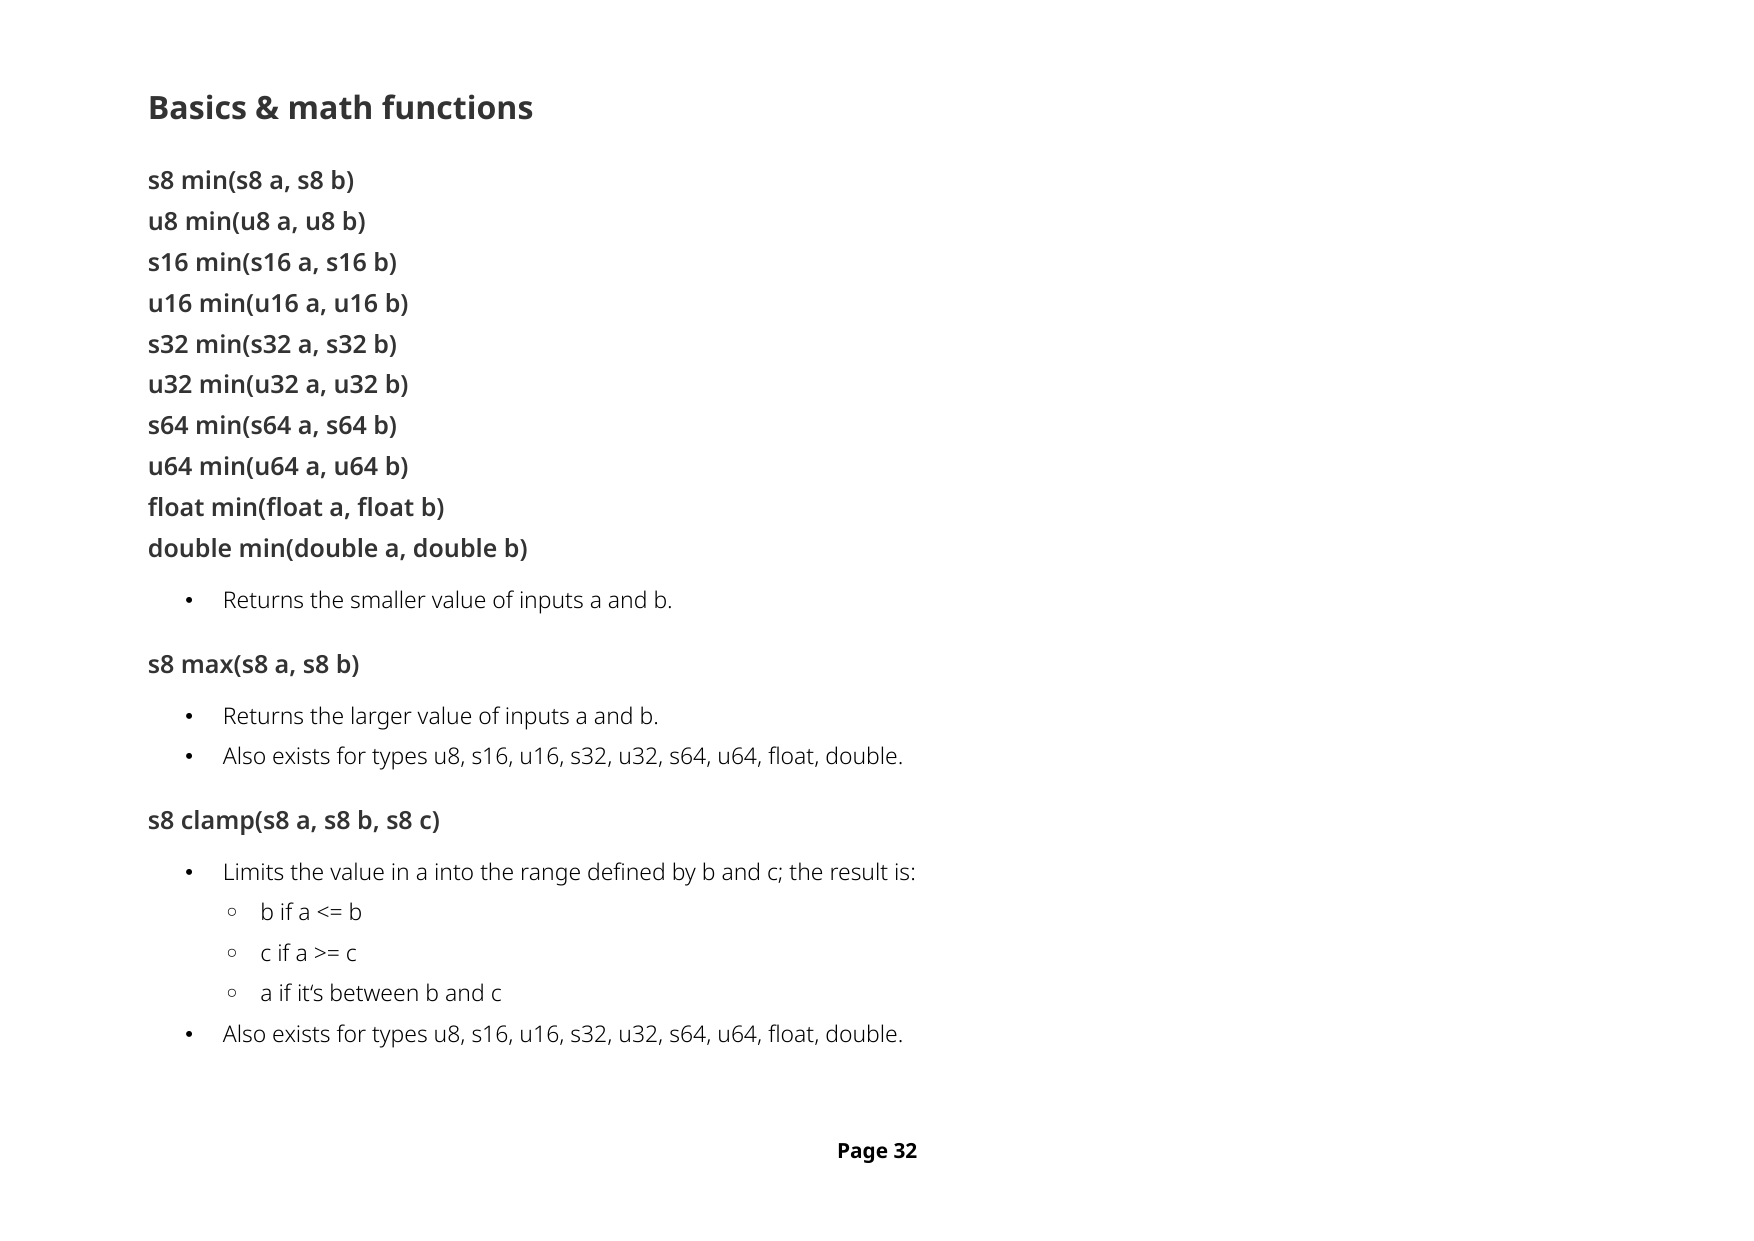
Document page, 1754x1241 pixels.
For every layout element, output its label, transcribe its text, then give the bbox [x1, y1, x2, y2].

subtitle s8 max(s8 a, s8 b) [148, 646, 1606, 680]
list Returns the larger value of inputs a and b. [185, 699, 1606, 731]
list Also exists for types u8, s16, u16, s32, u32, s64, u64, float, double. [185, 1017, 1606, 1049]
subtitle s8 min(s8 a, s8 b) u8 min(u8 a, u8 b) s16 min(s16 a, s16 b) u16 min(u16 a, u16 b) s32 min(s32 a, s32 b) u32 min(u32 a, u32 b) s64 min(s64 a, s64 b) u64 min(u64 a, u64 b) float min(float a, float b) double min(double a, double b) [148, 163, 1606, 564]
list c if a >= c [223, 937, 1606, 968]
list b if a <= b [223, 896, 1606, 927]
list Returns the smaller value of inputs a and b. [185, 584, 1606, 615]
list a if it‘s between b and c [223, 977, 1606, 1008]
subtitle s8 clamp(s8 a, s8 b, s8 c) [148, 802, 1606, 837]
list Limits the value in a into the range defined by b and c; the result is: [185, 856, 1606, 887]
list Also exists for types u8, s16, u16, s32, u32, s64, u64, float, double. [185, 740, 1606, 771]
subtitle Basics & math functions [148, 85, 1606, 129]
